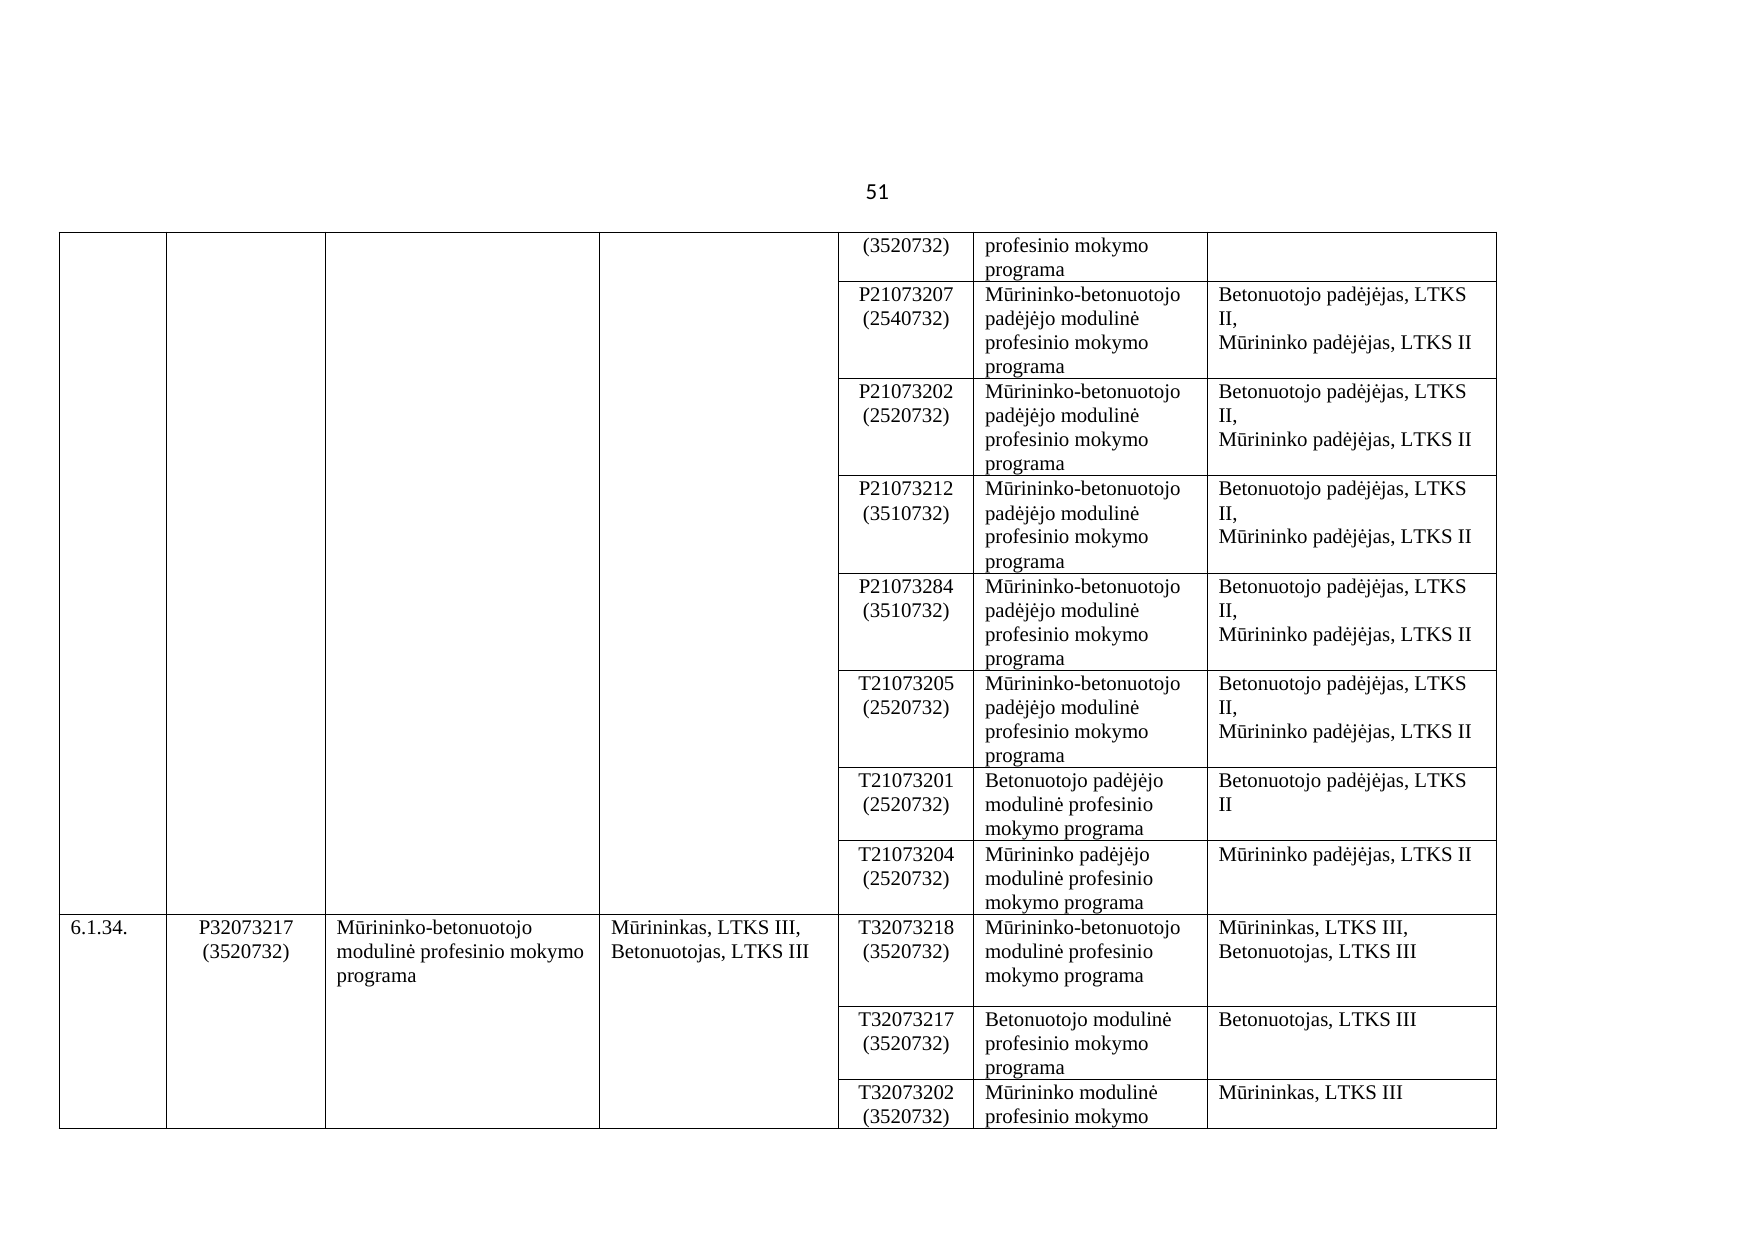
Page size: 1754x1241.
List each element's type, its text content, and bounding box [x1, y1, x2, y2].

table_cell T21073205 (2520732) [839, 671, 973, 767]
table_cell Betonuotojo padėjėjas, LTKS II, Mūrininko padėjėjas, LTKS II [1208, 282, 1496, 378]
table_cell Mūrininko padėjėjo modulinė profesinio mokymo programa [974, 841, 1207, 914]
table_cell Betonuotojo padėjėjas, LTKS II, Mūrininko padėjėjas, LTKS II [1208, 671, 1496, 767]
table_cell T32073217 (3520732) [839, 1007, 973, 1079]
table_cell T32073218 (3520732) [839, 915, 973, 1006]
table_cell T21073204 (2520732) [839, 841, 973, 914]
table_cell Mūrininko-betonuotojo padėjėjo modulinė profesinio mokymo programa [974, 282, 1207, 378]
table_cell [167, 233, 325, 914]
table_cell Betonuotojo padėjėjas, LTKS II, Mūrininko padėjėjas, LTKS II [1208, 476, 1496, 573]
table_cell Betonuotojo padėjėjo modulinė profesinio mokymo programa [974, 768, 1207, 840]
table_cell Betonuotojo padėjėjas, LTKS II, Mūrininko padėjėjas, LTKS II [1208, 574, 1496, 670]
table_cell T32073202 (3520732) [839, 1080, 973, 1128]
table_cell [60, 233, 166, 914]
table_cell P21073202 (2520732) [839, 379, 973, 475]
table_cell Mūrininko-betonuotojo padėjėjo modulinė profesinio mokymo programa [974, 671, 1207, 767]
table_cell [326, 233, 599, 914]
table_cell Mūrininko-betonuotojo padėjėjo modulinė profesinio mokymo programa [974, 574, 1207, 670]
table_cell [600, 233, 838, 914]
table_cell Betonuotojo padėjėjas, LTKS II [1208, 768, 1496, 840]
table_cell [1208, 233, 1496, 281]
table_cell Mūrininkas, LTKS III, Betonuotojas, LTKS III [600, 915, 838, 1128]
table_cell Mūrininko-betonuotojo padėjėjo modulinė profesinio mokymo programa [974, 379, 1207, 475]
table_cell Betonuotojo modulinė profesinio mokymo programa [974, 1007, 1207, 1079]
table_cell P21073284 (3510732) [839, 574, 973, 670]
table_cell Mūrininko-betonuotojo modulinė profesinio mokymo programa [974, 915, 1207, 1006]
table_cell Mūrininko-betonuotojo padėjėjo modulinė profesinio mokymo programa [974, 476, 1207, 573]
table_cell (3520732) [839, 233, 973, 281]
table_cell Mūrininkas, LTKS III [1208, 1080, 1496, 1128]
table_cell P21073212 (3510732) [839, 476, 973, 573]
table_cell profesinio mokymo programa [974, 233, 1207, 281]
table_cell Mūrininkas, LTKS III, Betonuotojas, LTKS III [1208, 915, 1496, 1006]
table_cell P21073207 (2540732) [839, 282, 973, 378]
table_cell Mūrininko padėjėjas, LTKS II [1208, 841, 1496, 914]
table_cell 6.1.34. [60, 915, 166, 1128]
table_cell Betonuotojas, LTKS III [1208, 1007, 1496, 1079]
table_cell P32073217 (3520732) [167, 915, 325, 1128]
table_cell Betonuotojo padėjėjas, LTKS II, Mūrininko padėjėjas, LTKS II [1208, 379, 1496, 475]
table_cell Mūrininko modulinė profesinio mokymo [974, 1080, 1207, 1128]
table_cell T21073201 (2520732) [839, 768, 973, 840]
table_cell Mūrininko-betonuotojo modulinė profesinio mokymo programa [326, 915, 599, 1128]
